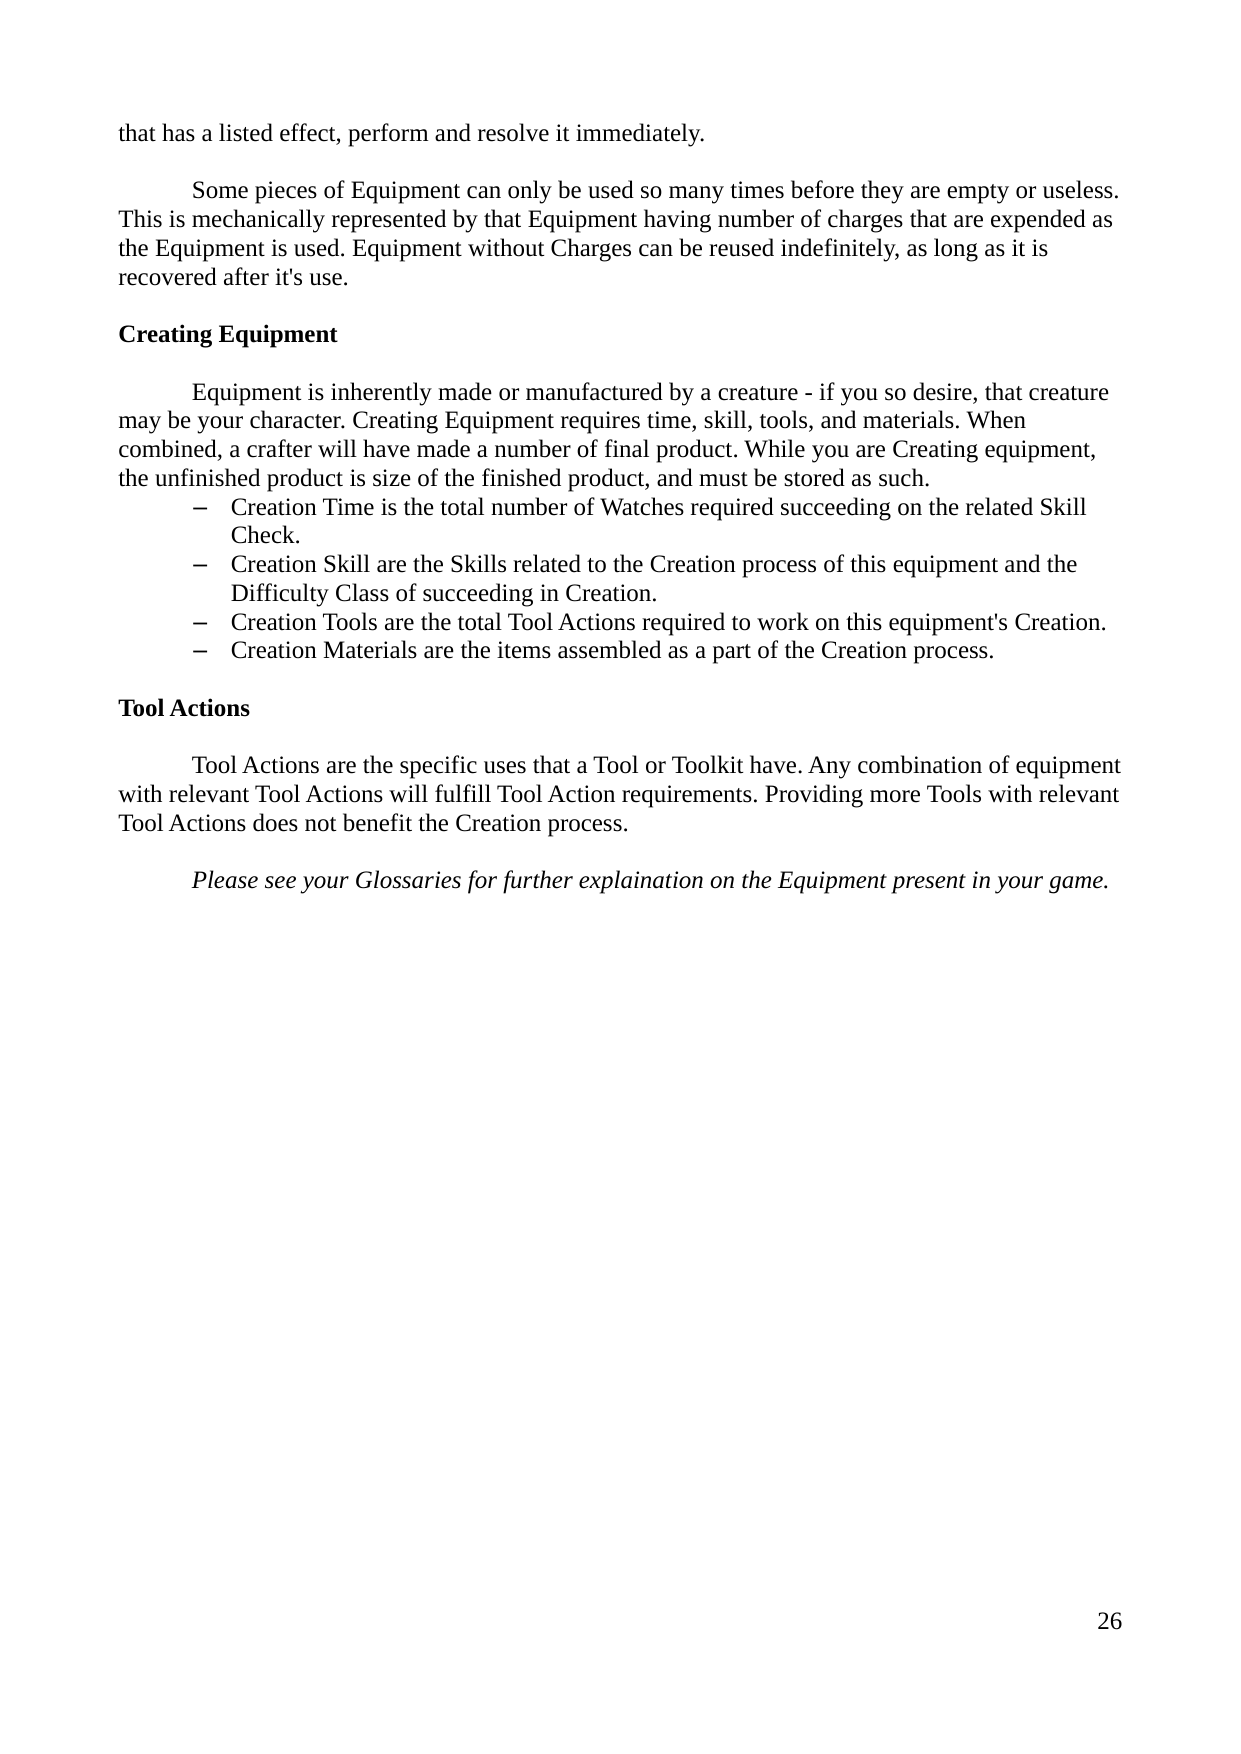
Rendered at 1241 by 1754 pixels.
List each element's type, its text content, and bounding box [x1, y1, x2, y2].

list Creation Time is the total number of Watches required succeeding on the related Skill Check. [193, 492, 1122, 549]
text Creating Equipment [118, 319, 1122, 348]
text that has a listed effect, perform and resolve it immediately. [118, 118, 1122, 147]
text Some pieces of Equipment can only be used so many times before they are empty or useless. This is mechanically represented by that Equipment having number of charges that are expended as the Equipment is used. Equipment without Charges can be reused indefinitely, as long as it is recovered after it's use. [118, 176, 1122, 291]
text Equipment is inherently made or manufactured by a creature - if you so desire, that creature may be your character. Creating Equipment requires time, skill, tools, and materials. When combined, a crafter will have made a number of final product. While you are Creating equipment, the unfinished product is size of the finished product, and must be stored as such. [118, 377, 1122, 492]
list Creation Materials are the items assembled as a part of the Creation process. [193, 636, 1122, 664]
list Creation Skill are the Skills related to the Creation process of this equipment and the Difficulty Class of succeeding in Creation. [193, 549, 1122, 607]
text Please see your Glossaries for further explaination on the Equipment present in your game. [118, 866, 1122, 894]
list Creation Tools are the total Tool Actions required to work on this equipment's Creation. [193, 607, 1122, 636]
text Tool Actions are the specific uses that a Tool or Toolkit have. Any combination of equipment with relevant Tool Actions will fulfill Tool Action requirements. Providing more Tools with relevant Tool Actions does not benefit the Creation process. [118, 751, 1122, 837]
text Tool Actions [118, 693, 1122, 722]
